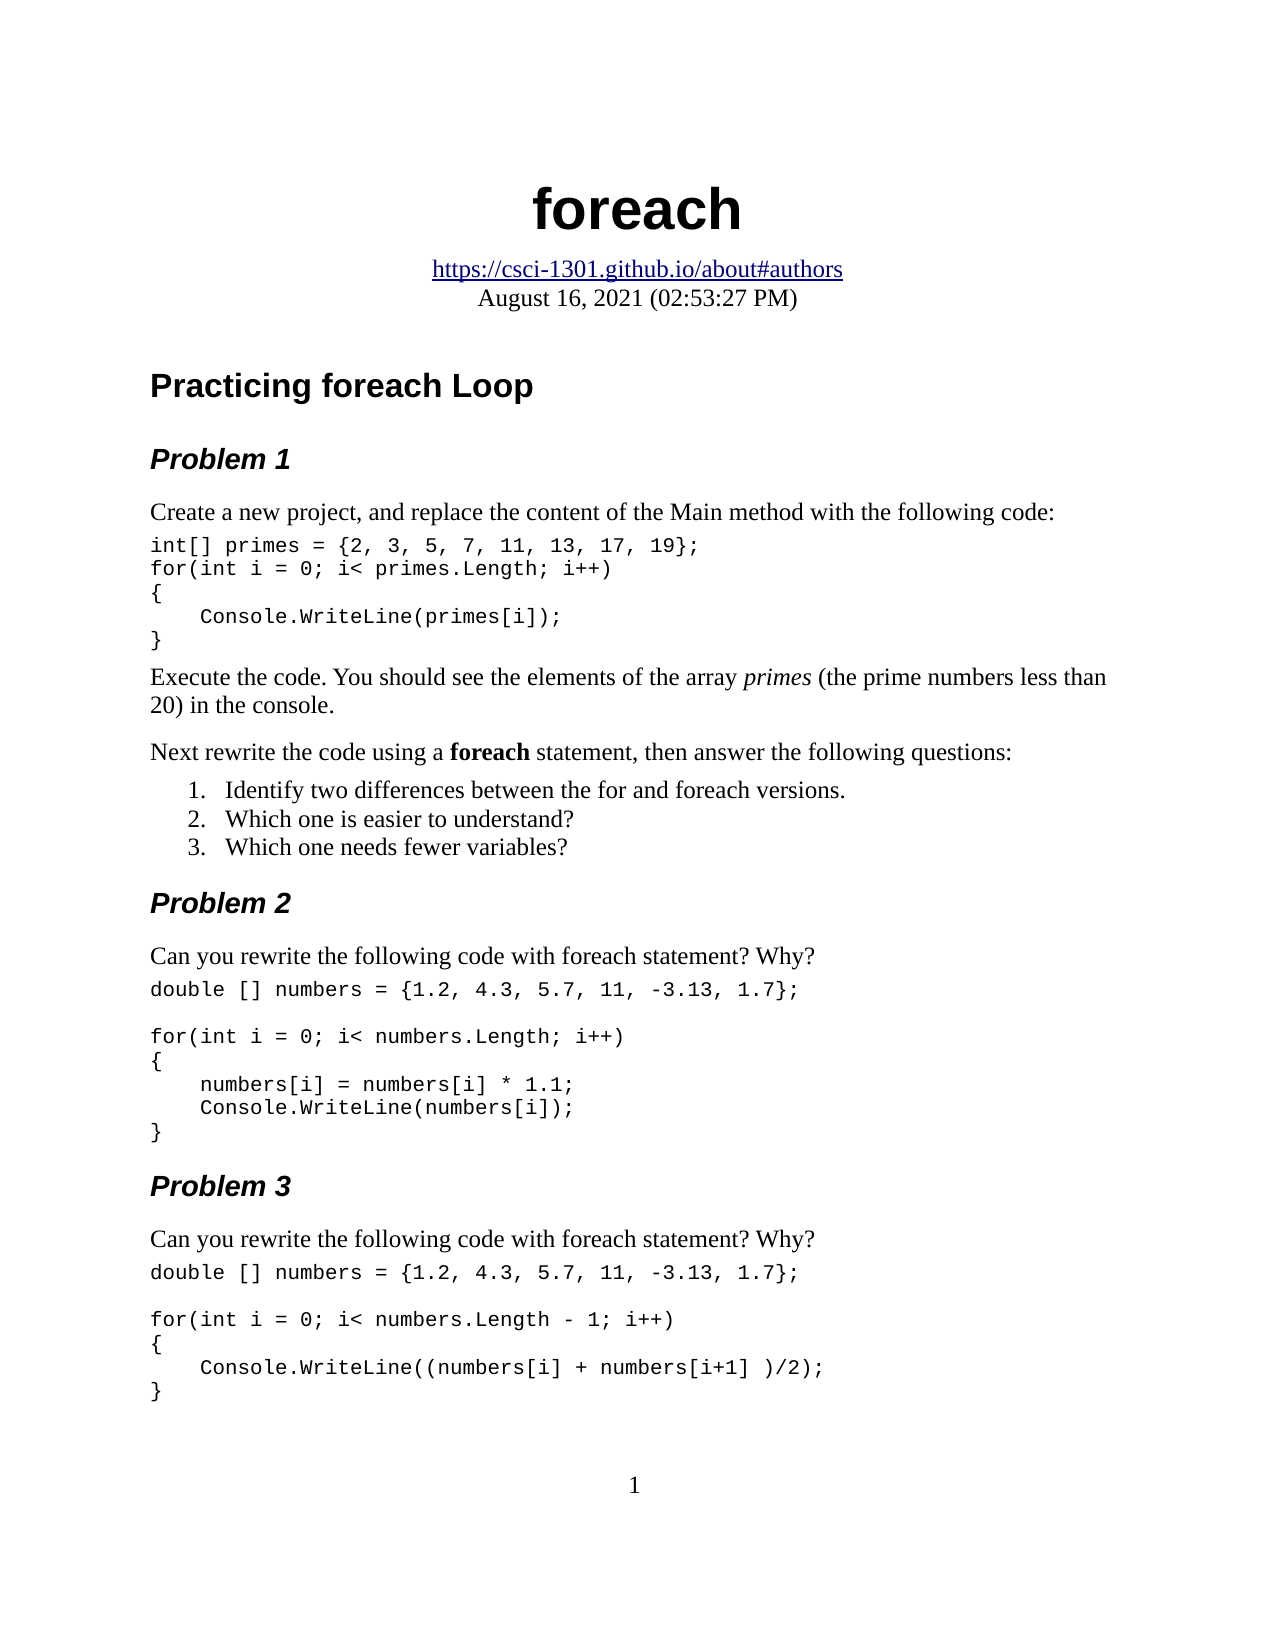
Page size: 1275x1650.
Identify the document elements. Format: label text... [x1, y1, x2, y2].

subtitle Problem 3 [150, 1169, 1125, 1203]
text numbers[i] = numbers[i] * 1.1; [150, 1073, 1125, 1097]
text double [] numbers = {1.2, 4.3, 5.7, 11, -3.13, 1.7}; [150, 979, 1125, 1003]
text Next rewrite the code using a foreach statement, then answer the following questions: [150, 737, 1125, 766]
list Which one is easier to understand? [187, 804, 1125, 832]
text August 16, 2021 (02:53:27 PM) [150, 283, 1125, 312]
text Can you rewrite the following code with foreach statement? Why? [150, 1224, 1125, 1253]
text } [150, 629, 1125, 653]
subtitle Practicing foreach Loop [150, 366, 1125, 404]
text for(int i = 0; i< primes.Length; i++) [150, 558, 1125, 582]
list Identify two differences between the for and foreach versions. [187, 775, 1125, 804]
text { [150, 1333, 1125, 1357]
text } [150, 1121, 1125, 1144]
list Which one needs fewer variables? [187, 832, 1125, 861]
text int[] primes = {2, 3, 5, 7, 11, 13, 17, 19}; [150, 535, 1125, 558]
text Can you rewrite the following code with foreach statement? Why? [150, 941, 1125, 970]
text } [150, 1380, 1125, 1404]
subtitle Problem 2 [150, 886, 1125, 920]
text https://csci-1301.github.io/about#authors [150, 254, 1125, 283]
text double [] numbers = {1.2, 4.3, 5.7, 11, -3.13, 1.7}; [150, 1262, 1125, 1286]
text Console.WriteLine((numbers[i] + numbers[i+1] )/2); [150, 1357, 1125, 1380]
text for(int i = 0; i< numbers.Length - 1; i++) [150, 1309, 1125, 1333]
text Console.WriteLine(primes[i]); [150, 606, 1125, 629]
text Console.WriteLine(numbers[i]); [150, 1097, 1125, 1121]
subtitle Problem 1 [150, 442, 1125, 476]
text Create a new project, and replace the content of the Main method with the following code: [150, 497, 1125, 526]
title foreach [150, 175, 1125, 242]
text { [150, 582, 1125, 606]
text for(int i = 0; i< numbers.Length; i++) [150, 1026, 1125, 1050]
text Execute the code. You should see the elements of the array primes (the prime numbers less than 20) in the console. [150, 662, 1125, 719]
text { [150, 1050, 1125, 1073]
